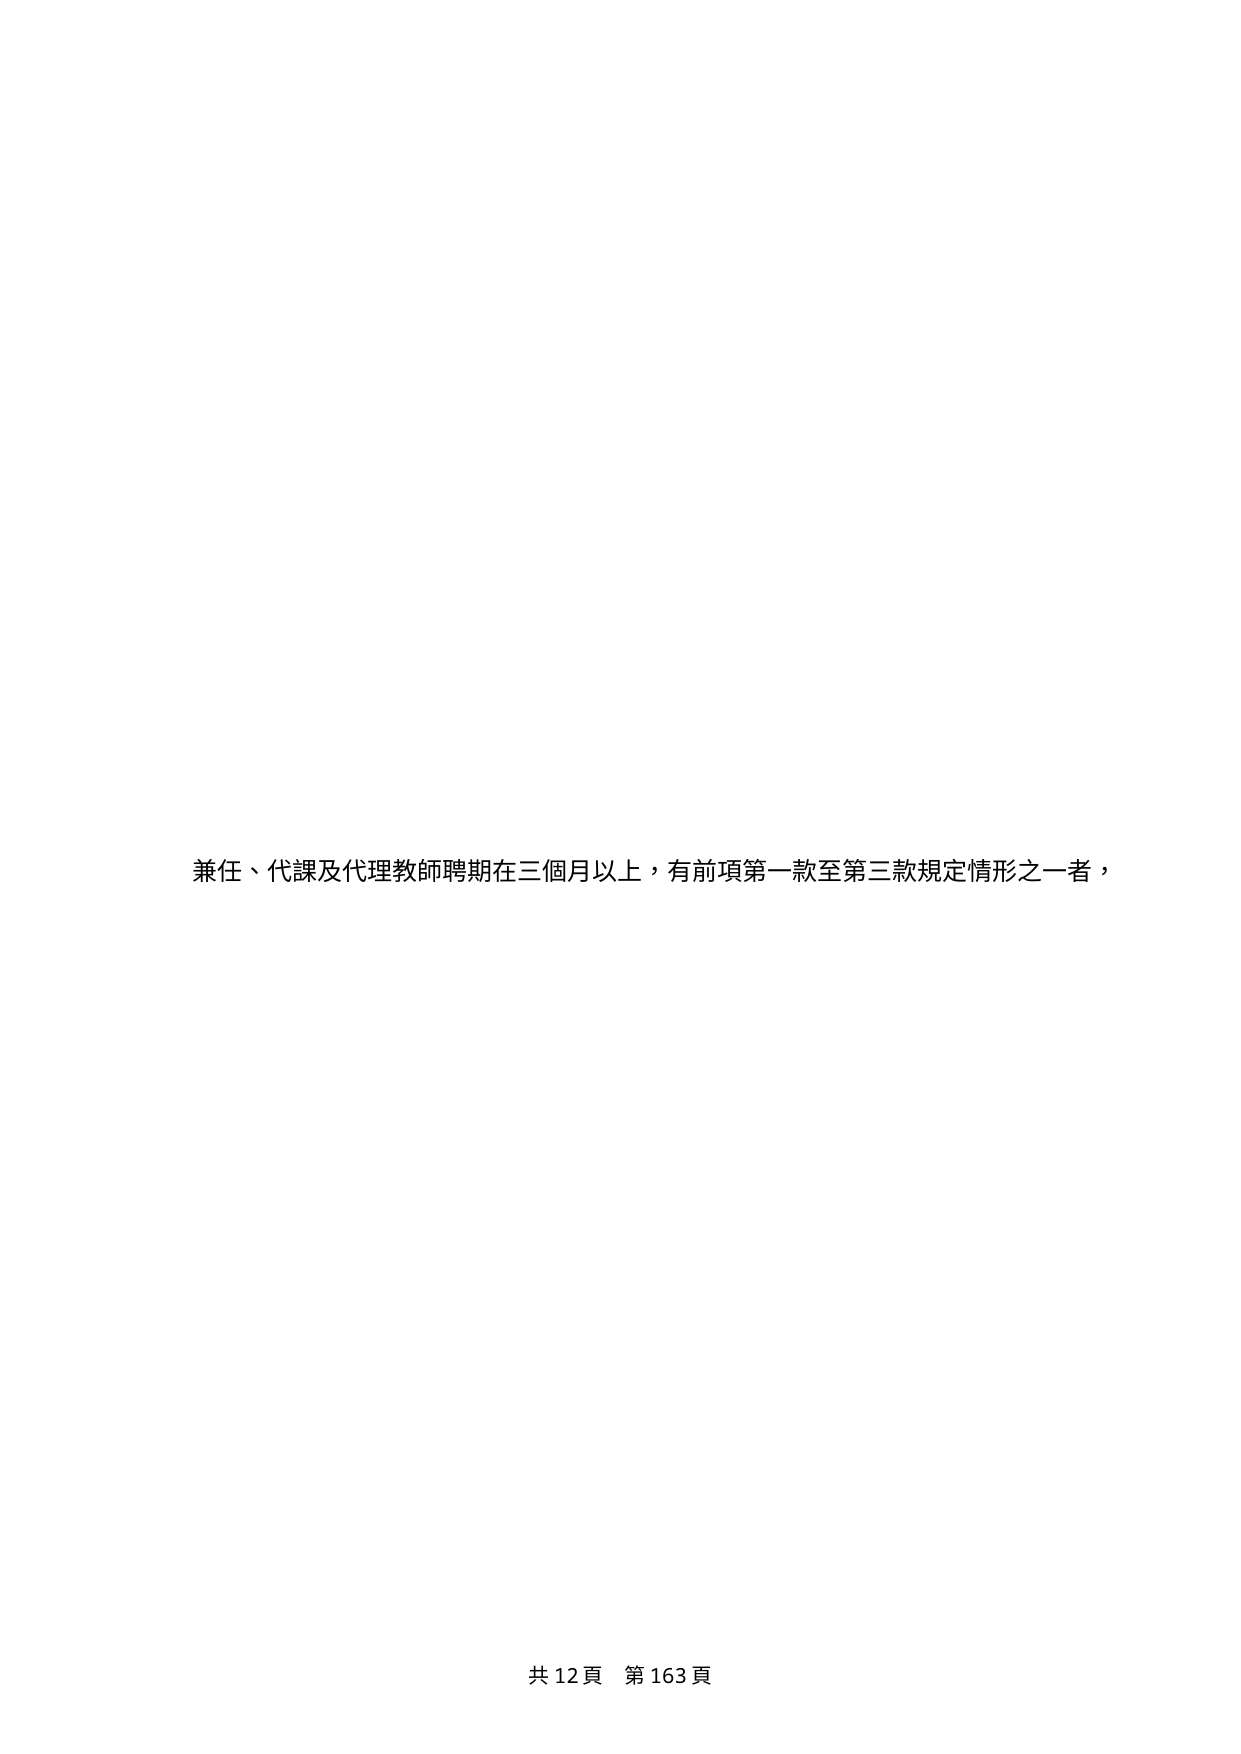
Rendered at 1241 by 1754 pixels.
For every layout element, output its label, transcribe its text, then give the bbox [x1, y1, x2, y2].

text 兼任、代課及代理教師聘期在三個月以上，有前項第一款至第三款規定情形之一者， [192, 828, 1122, 891]
